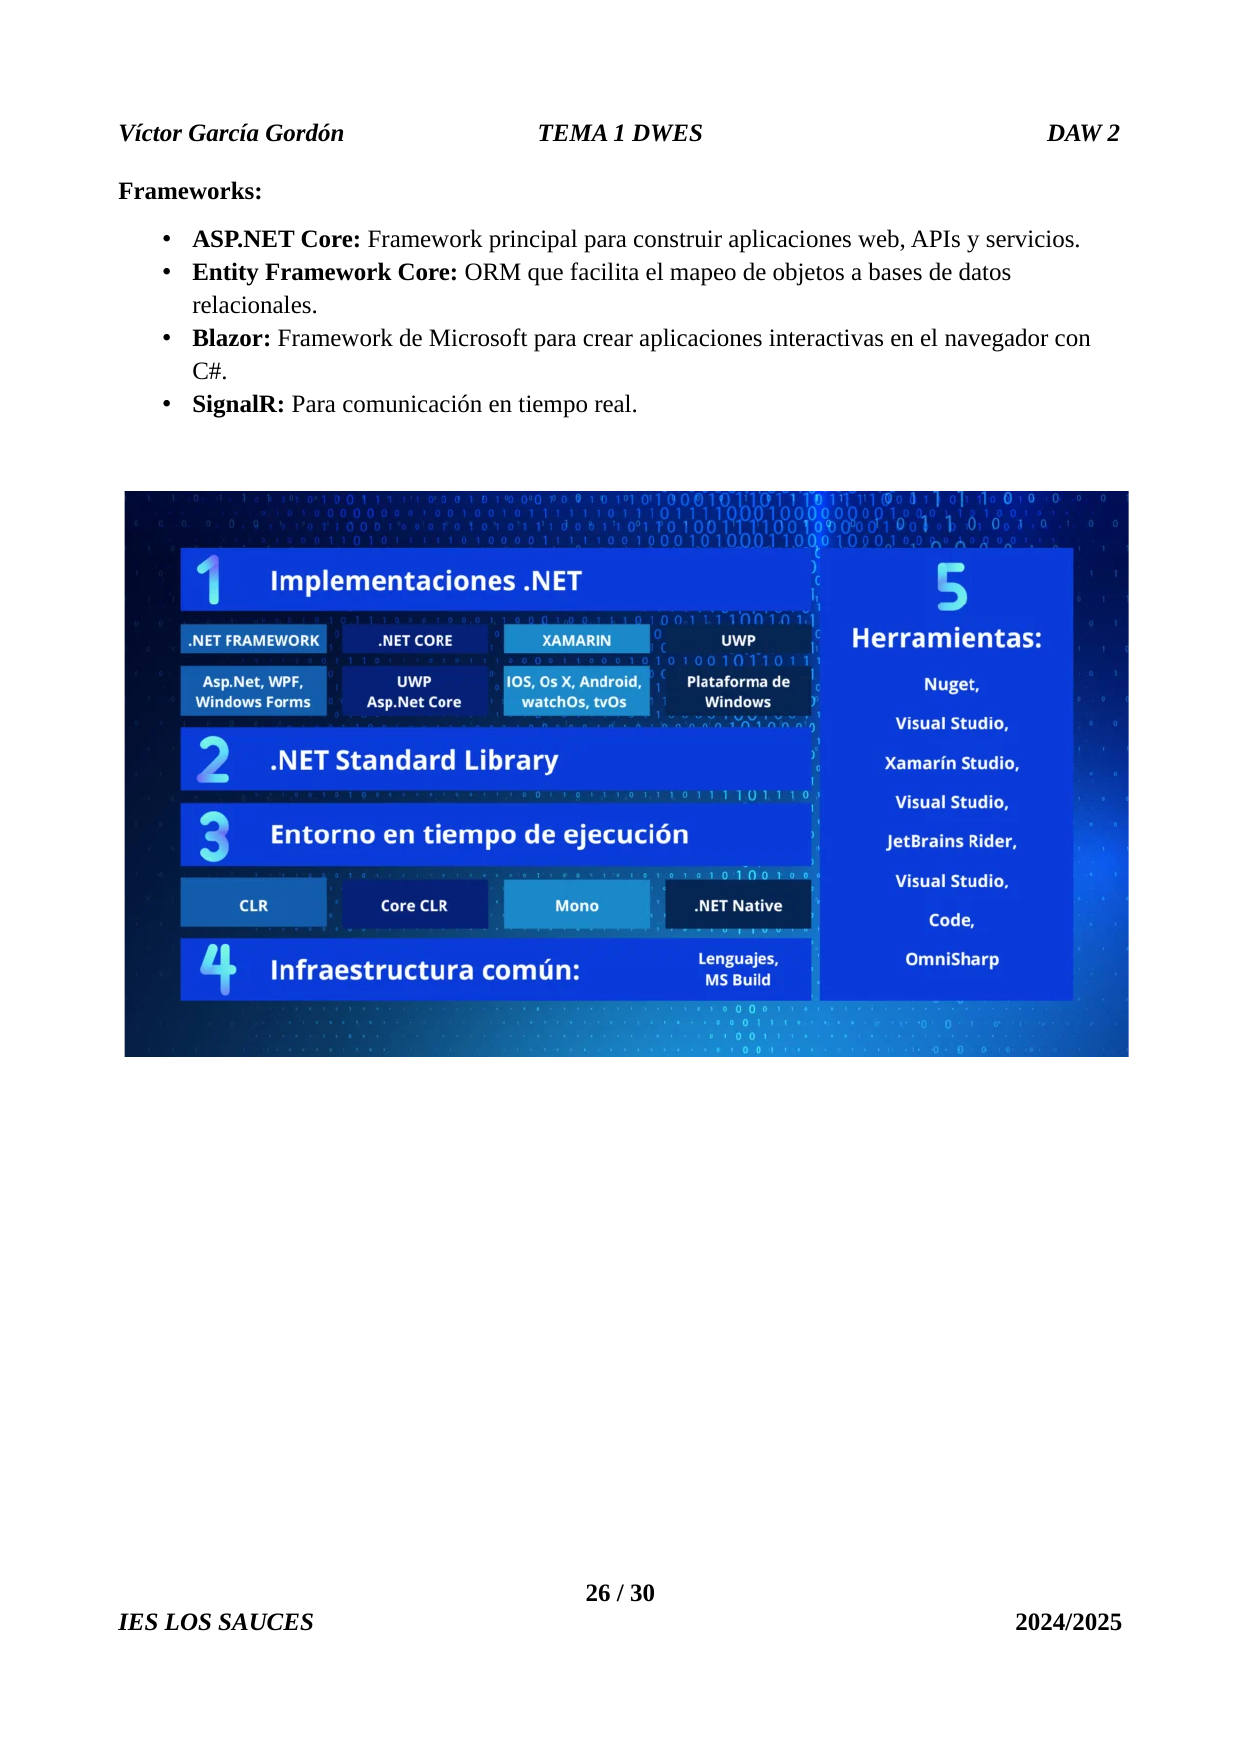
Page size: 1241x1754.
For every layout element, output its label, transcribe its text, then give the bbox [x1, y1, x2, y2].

list SignalR: Para comunicación en tiempo real. [162, 389, 1122, 418]
text Frameworks: [118, 176, 1122, 205]
list ASP.NET Core: Framework principal para construir aplicaciones web, APIs y servicios. [162, 224, 1122, 253]
list Blazor: Framework de Microsoft para crear aplicaciones interactivas en el navegador con C#. [162, 323, 1122, 385]
list Entity Framework Core: ORM que facilita el mapeo de objetos a bases de datos relacionales. [162, 257, 1122, 319]
picture [124, 491, 1129, 1057]
